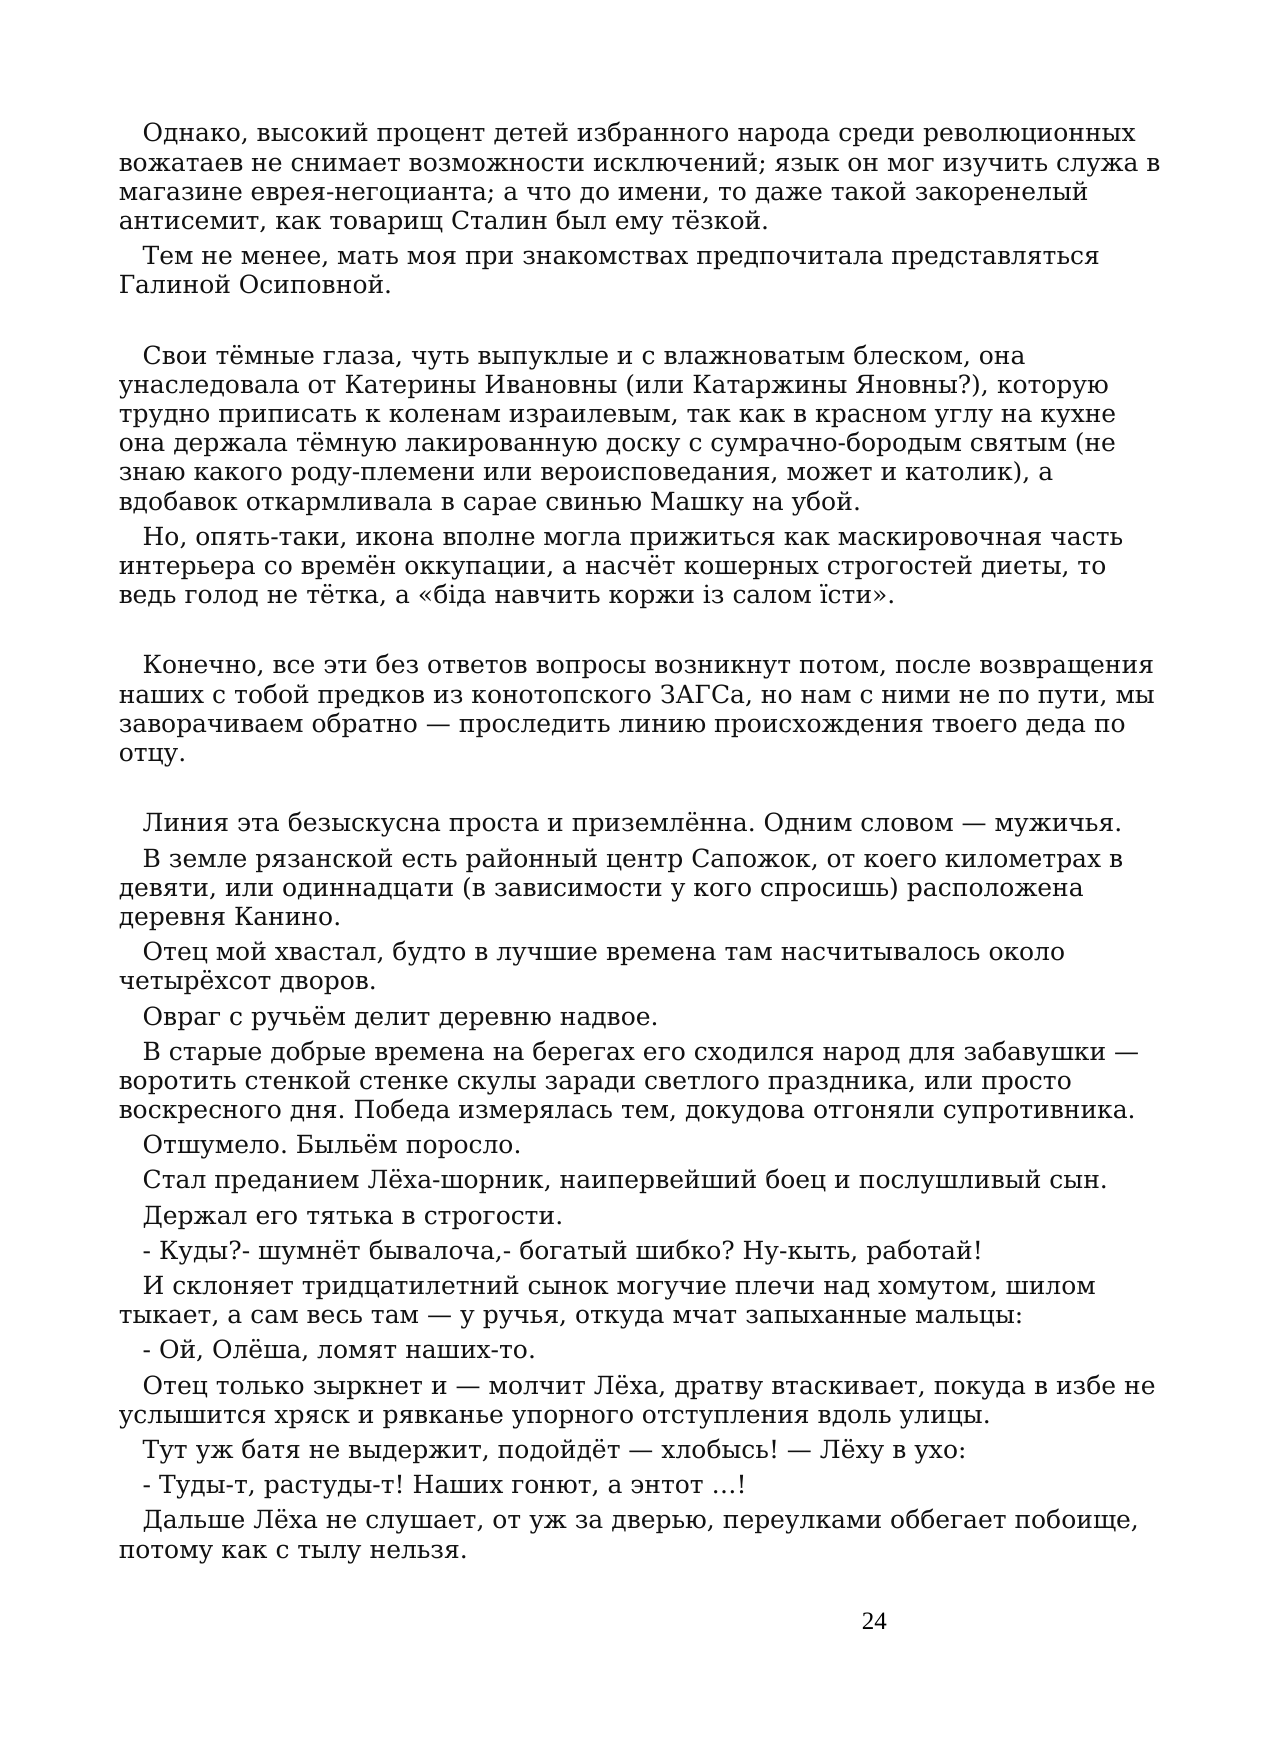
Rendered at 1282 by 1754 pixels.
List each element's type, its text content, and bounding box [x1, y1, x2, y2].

text Конечно, все эти без ответов вопросы возникнут потом, после возвращения наших с тобой предков из конотопского ЗАГСа, но нам с ними не по пути, мы заворачиваем обратно — проследить линию происхождения твоего деда по отцу. [118, 651, 1162, 767]
text И склоняет тридцатилетний сынок могучие плечи над хомутом, шилом тыкает, а сам весь там — у ручья, откуда мчат запыханные мальцы: [118, 1271, 1162, 1329]
text Отшумело. Быльём поросло. [118, 1130, 1162, 1159]
text Но, опять-таки, икона вполне могла прижиться как маскировочная часть интерьера со времён оккупации, а насчёт кошерных строгостей диеты, то ведь голод не тётка, а «бiда навчить коржи iз салом їсти». [118, 522, 1162, 609]
text Овраг с ручьём делит деревню надвое. [118, 1002, 1162, 1031]
text Дальше Лёха не слушает, от уж за дверью, переулками оббегает побоище, потому как с тылу нельзя. [118, 1506, 1162, 1564]
text Держал его тятька в строгости. [118, 1201, 1162, 1230]
text В земле рязанской есть районный центр Сапожок, от коего километрах в девяти, или одиннадцати (в зависимости у кого спросишь) расположена деревня Канино. [118, 844, 1162, 931]
text - Куды?- шумнёт бывалоча,- богатый шибко? Ну-кыть, работай! [118, 1236, 1162, 1265]
text Однако, высокий процент детей избранного народа среди революционных вожатаев не снимает возможности исключений; язык он мог изучить служа в магазине еврея-негоцианта; а что до имени, то даже такой закоренелый антисемит, как товарищ Сталин был ему тёзкой. [118, 118, 1162, 235]
text - Ой, Олёша, ломят наших-то. [118, 1336, 1162, 1365]
text В старые добрые времена на берегах его сходился народ для забавушки — воротить стенкой стенке скулы заради светлого праздника, или просто воскресного дня. Победа измерялась тем, докудова отгоняли супротивника. [118, 1037, 1162, 1124]
text Отец мой хвастал, будто в лучшие времена там насчитывалось около четырёхсот дворов. [118, 937, 1162, 996]
text Свои тёмные глаза, чуть выпуклые и с влажноватым блеском, она унаследовала от Катерины Ивановны (или Катаржины Яновны?), которую трудно приписать к коленам израилевым, так как в красном углу на кухне она держала тёмную лакированную доску с сумрачно-бородым святым (не знаю какого роду-племени или вероисповедания, может и католик), а вдобавок откармливала в сарае свинью Машку на убой. [118, 341, 1162, 516]
text Тем не менее, мать моя при знакомствах предпочитала представляться Галиной Осиповной. [118, 241, 1162, 299]
text Тут уж батя не выдержит, подойдёт — хлобысь! — Лёху в ухо: [118, 1435, 1162, 1464]
text Стал преданием Лёха-шорник, наипервейший боец и послушливый сын. [118, 1166, 1162, 1195]
text Отец только зыркнет и — молчит Лёха, дратву втаскивает, покуда в избе не услышится хряск и рявканье упорного отступления вдоль улицы. [118, 1371, 1162, 1429]
text Линия эта безыскусна проста и приземлённа. Одним словом — мужичья. [118, 808, 1162, 838]
text - Туды-т, растуды-т! Наших гонют, а энтот …! [118, 1470, 1162, 1499]
